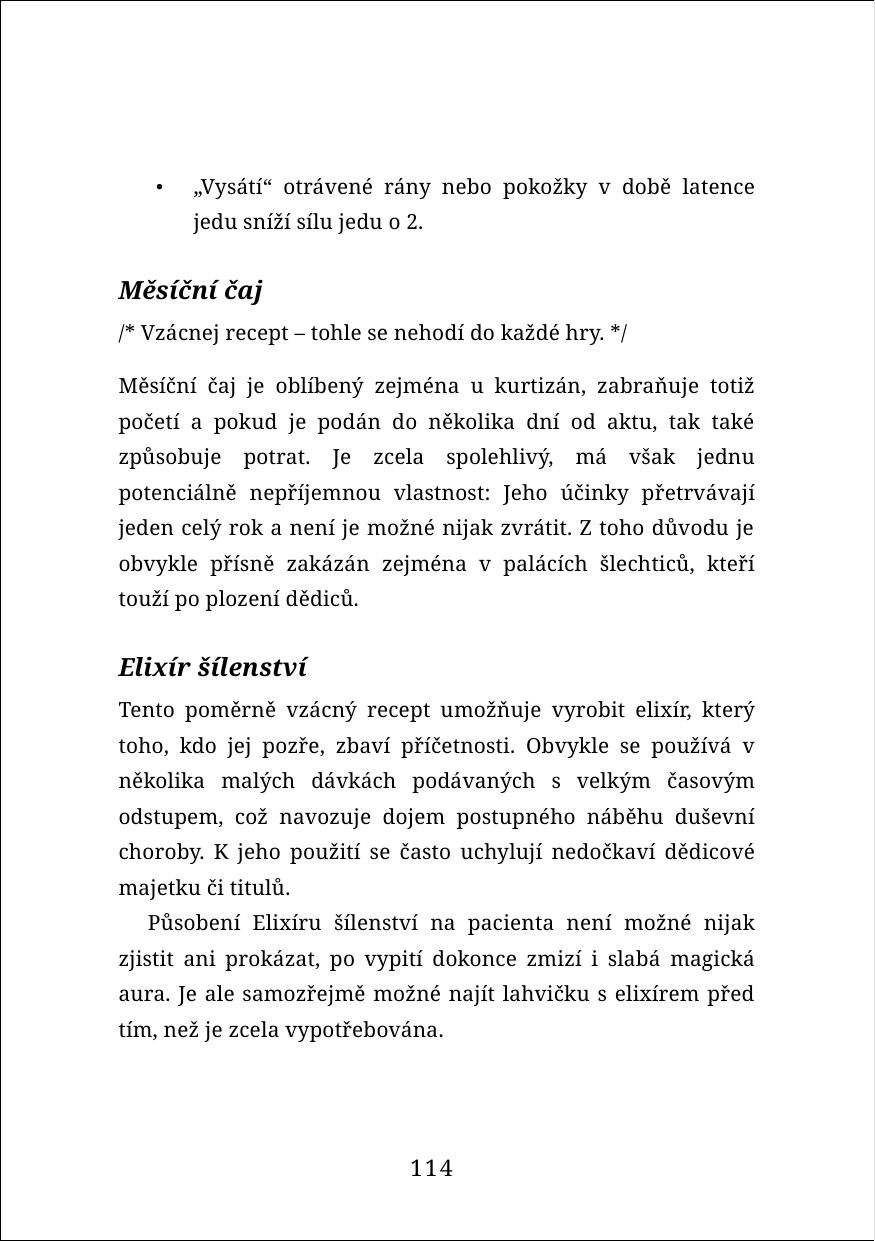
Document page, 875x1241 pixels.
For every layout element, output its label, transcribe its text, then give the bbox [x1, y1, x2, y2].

subtitle Elixír šílenství [118, 649, 756, 683]
text Tento poměrně vzácný recept umožňuje vyrobit elixír, který toho, kdo jej pozře, zbaví příčetnosti. Obvykle se používá v několika malých dávkách podávaných s velkým časovým odstupem, což navozuje dojem postupného náběhu duševní choroby. K jeho použití se často uchylují nedočkaví dědicové majetku či titulů. Působení Elixíru šílenství na pacienta není možné nijak zjistit ani prokázat, po vypití dokonce zmizí i slabá magická aura. Je ale samozřejmě možné najít lahvičku s elixírem před tím, než je zcela vypotřebována. [118, 695, 756, 1043]
list „Vysátí“ otrávené rány nebo pokožky v době latence jedu sníží sílu jedu o 2. [156, 172, 756, 236]
subtitle Měsíční čaj [118, 272, 756, 306]
text /* Vzácnej recept – tohle se nehodí do každé hry. */ [118, 318, 756, 347]
text Měsíční čaj je oblíbený zejména u kurtizán, zabraňuje totiž početí a pokud je podán do několika dní od aktu, tak také způsobuje potrat. Je zcela spolehlivý, má však jednu potenciálně nepříjemnou vlastnost: Jeho účinky přetrvávají jeden celý rok a není je možné nijak zvrátit. Z toho důvodu je obvykle přísně zakázán zejména v palácích šlechticů, kteří touží po plození dědiců. [118, 371, 756, 613]
